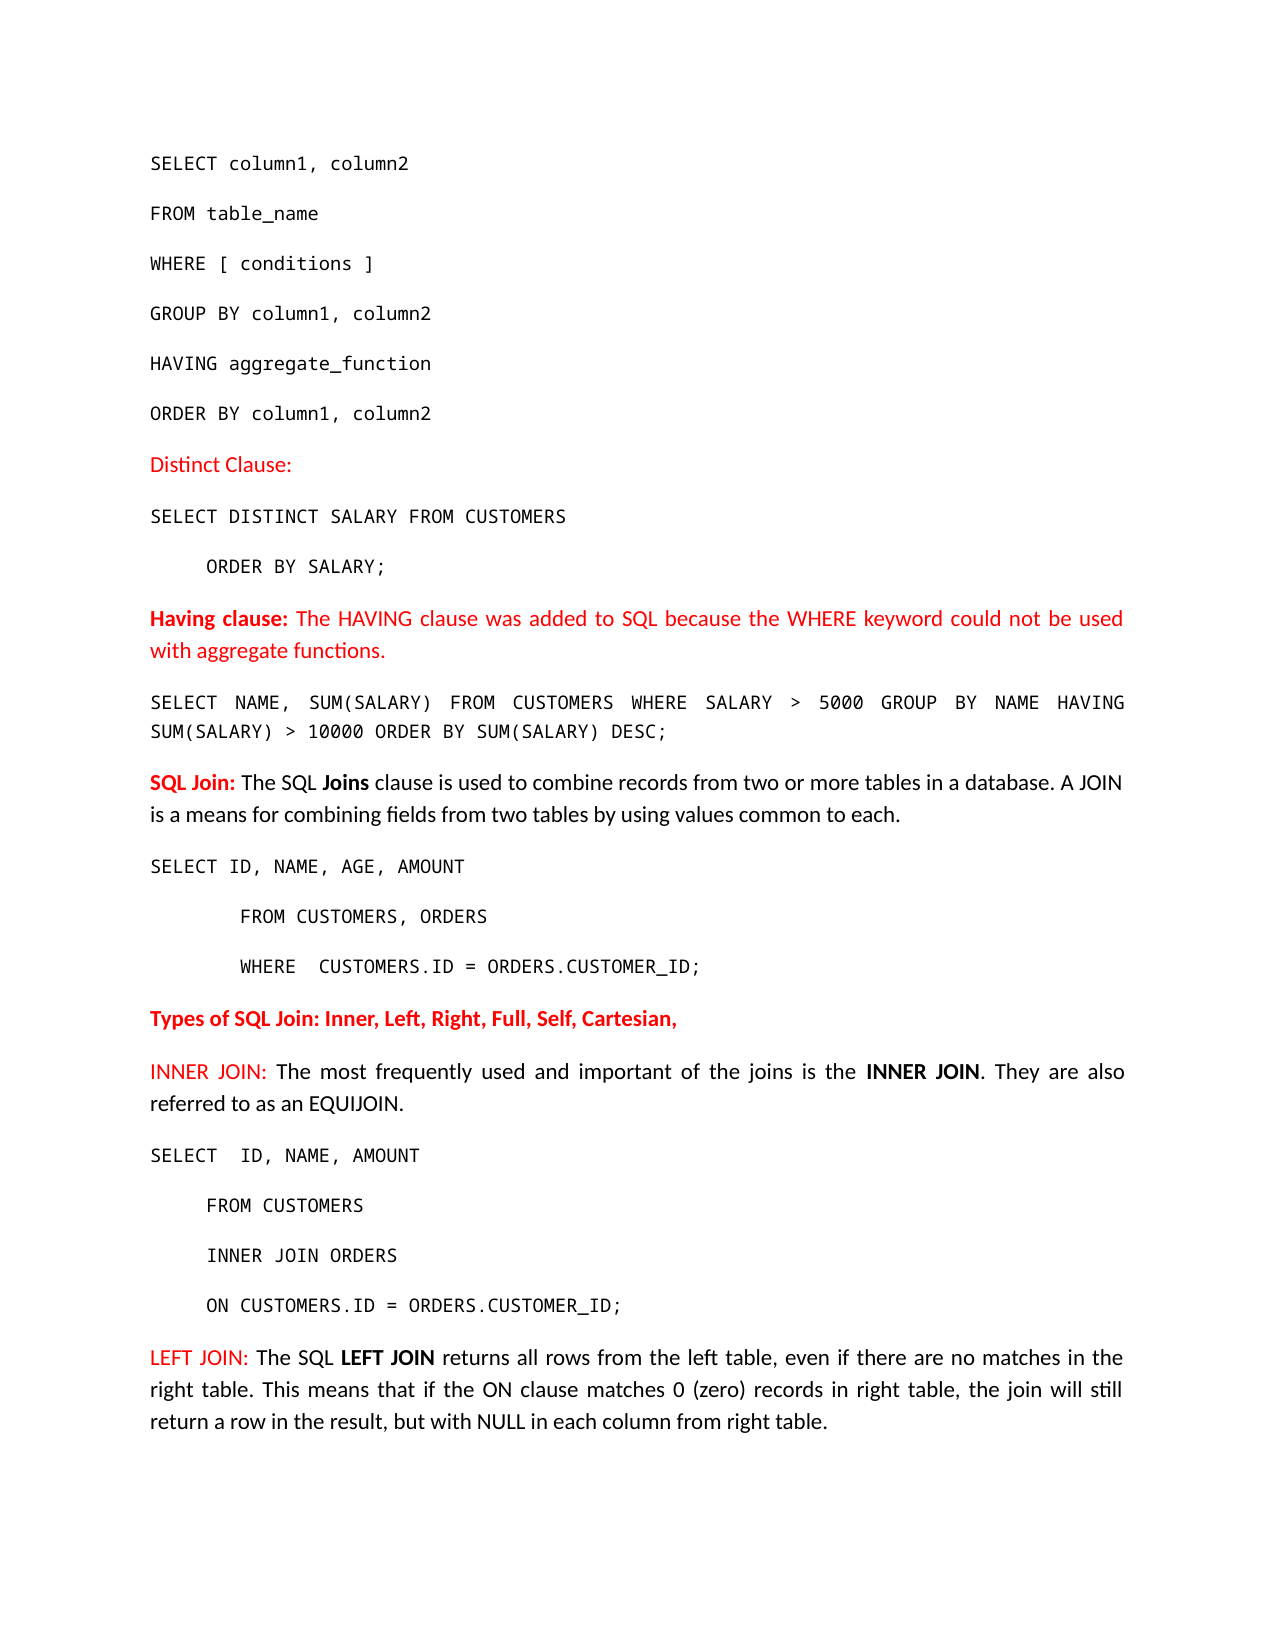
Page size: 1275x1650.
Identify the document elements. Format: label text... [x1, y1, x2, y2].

text FROM CUSTOMERS [150, 1192, 1125, 1218]
text Types of SQL Join: Inner, Left, Right, Full, Self, Cartesian, [150, 1004, 1125, 1032]
text Having clause: The HAVING clause was added to SQL because the WHERE keyword could not be used with aggregate functions. [150, 604, 1125, 664]
text Distinct Clause: [150, 451, 1125, 479]
text SQL Join: The SQL Joins clause is used to combine records from two or more tables in a database. A JOIN is a means for combining fields from two tables by using values common to each. [150, 768, 1125, 829]
text WHERE [ conditions ] [150, 250, 1125, 276]
text LEFT JOIN: The SQL LEFT JOIN returns all rows from the left table, even if there are no matches in the right table. This means that if the ON clause matches 0 (zero) records in right table, the join will still return a row in the result, but with NULL in each column from right table. [150, 1343, 1125, 1435]
text GROUP BY column1, column2 [150, 300, 1125, 326]
text SELECT ID, NAME, AGE, AMOUNT [150, 854, 1125, 879]
text SELECT ID, NAME, AMOUNT [150, 1142, 1125, 1168]
text INNER JOIN ORDERS [150, 1242, 1125, 1268]
text ORDER BY column1, column2 [150, 401, 1125, 426]
text SELECT column1, column2 [150, 150, 1125, 176]
text ON CUSTOMERS.ID = ORDERS.CUSTOMER_ID; [150, 1292, 1125, 1318]
text FROM CUSTOMERS, ORDERS [150, 904, 1125, 929]
text WHERE CUSTOMERS.ID = ORDERS.CUSTOMER_ID; [150, 954, 1125, 979]
text HAVING aggregate_function [150, 350, 1125, 376]
text FROM table_name [150, 200, 1125, 226]
text SELECT NAME, SUM(SALARY) FROM CUSTOMERS WHERE SALARY > 5000 GROUP BY NAME HAVING SUM(SALARY) > 10000 ORDER BY SUM(SALARY) DESC; [150, 689, 1125, 744]
text ORDER BY SALARY; [150, 554, 1125, 579]
text INNER JOIN: The most frequently used and important of the joins is the INNER JOIN. They are also referred to as an EQUIJOIN. [150, 1057, 1125, 1117]
text SELECT DISTINCT SALARY FROM CUSTOMERS [150, 504, 1125, 529]
